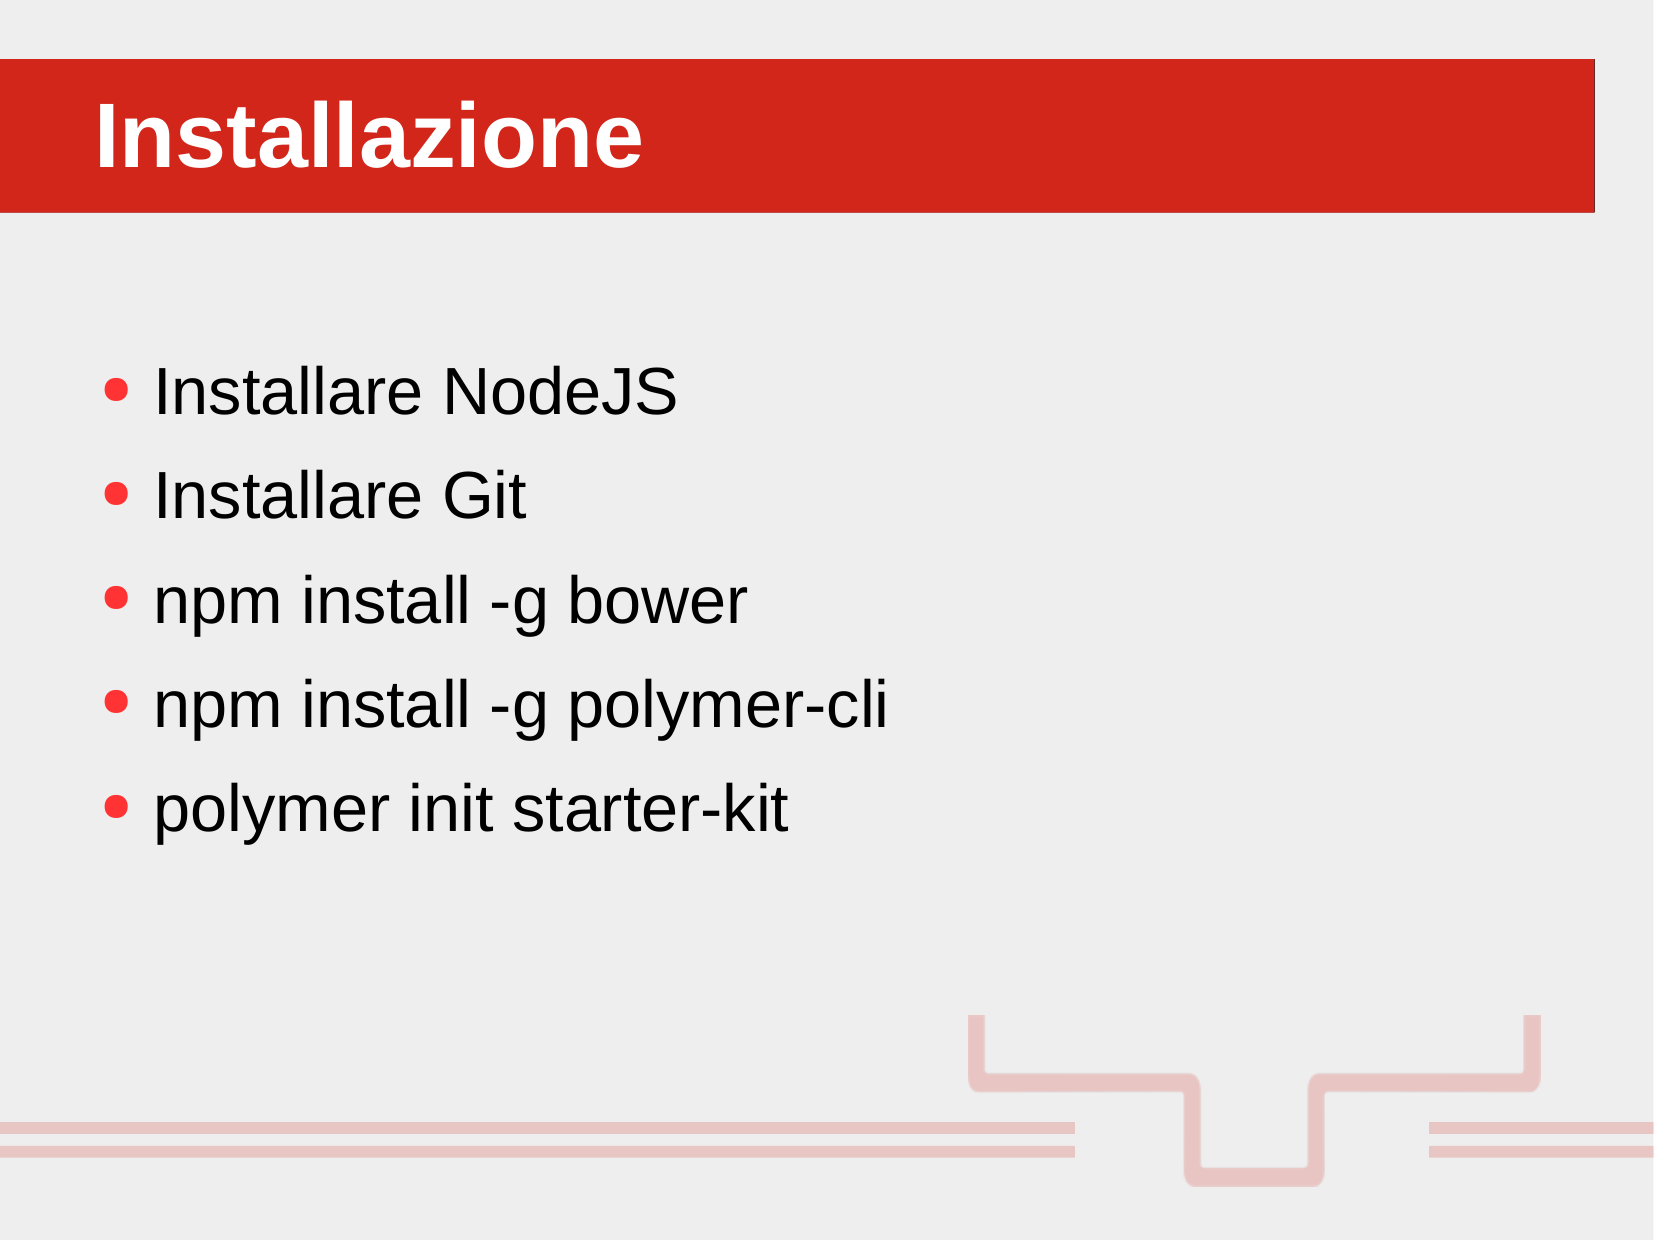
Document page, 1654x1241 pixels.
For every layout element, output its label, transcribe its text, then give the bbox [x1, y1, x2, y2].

text_box [1541, 1145, 1654, 1158]
list Installare NodeJS Installare Git npm install -g bower npm install -g polymer-cli polymer init starter-kit [82, 354, 1571, 1122]
text_box [1541, 1122, 1654, 1134]
title Installazione [0, 59, 1595, 213]
text_box [0, 1122, 968, 1134]
picture [968, 1015, 1541, 1187]
text_box [0, 1145, 968, 1158]
